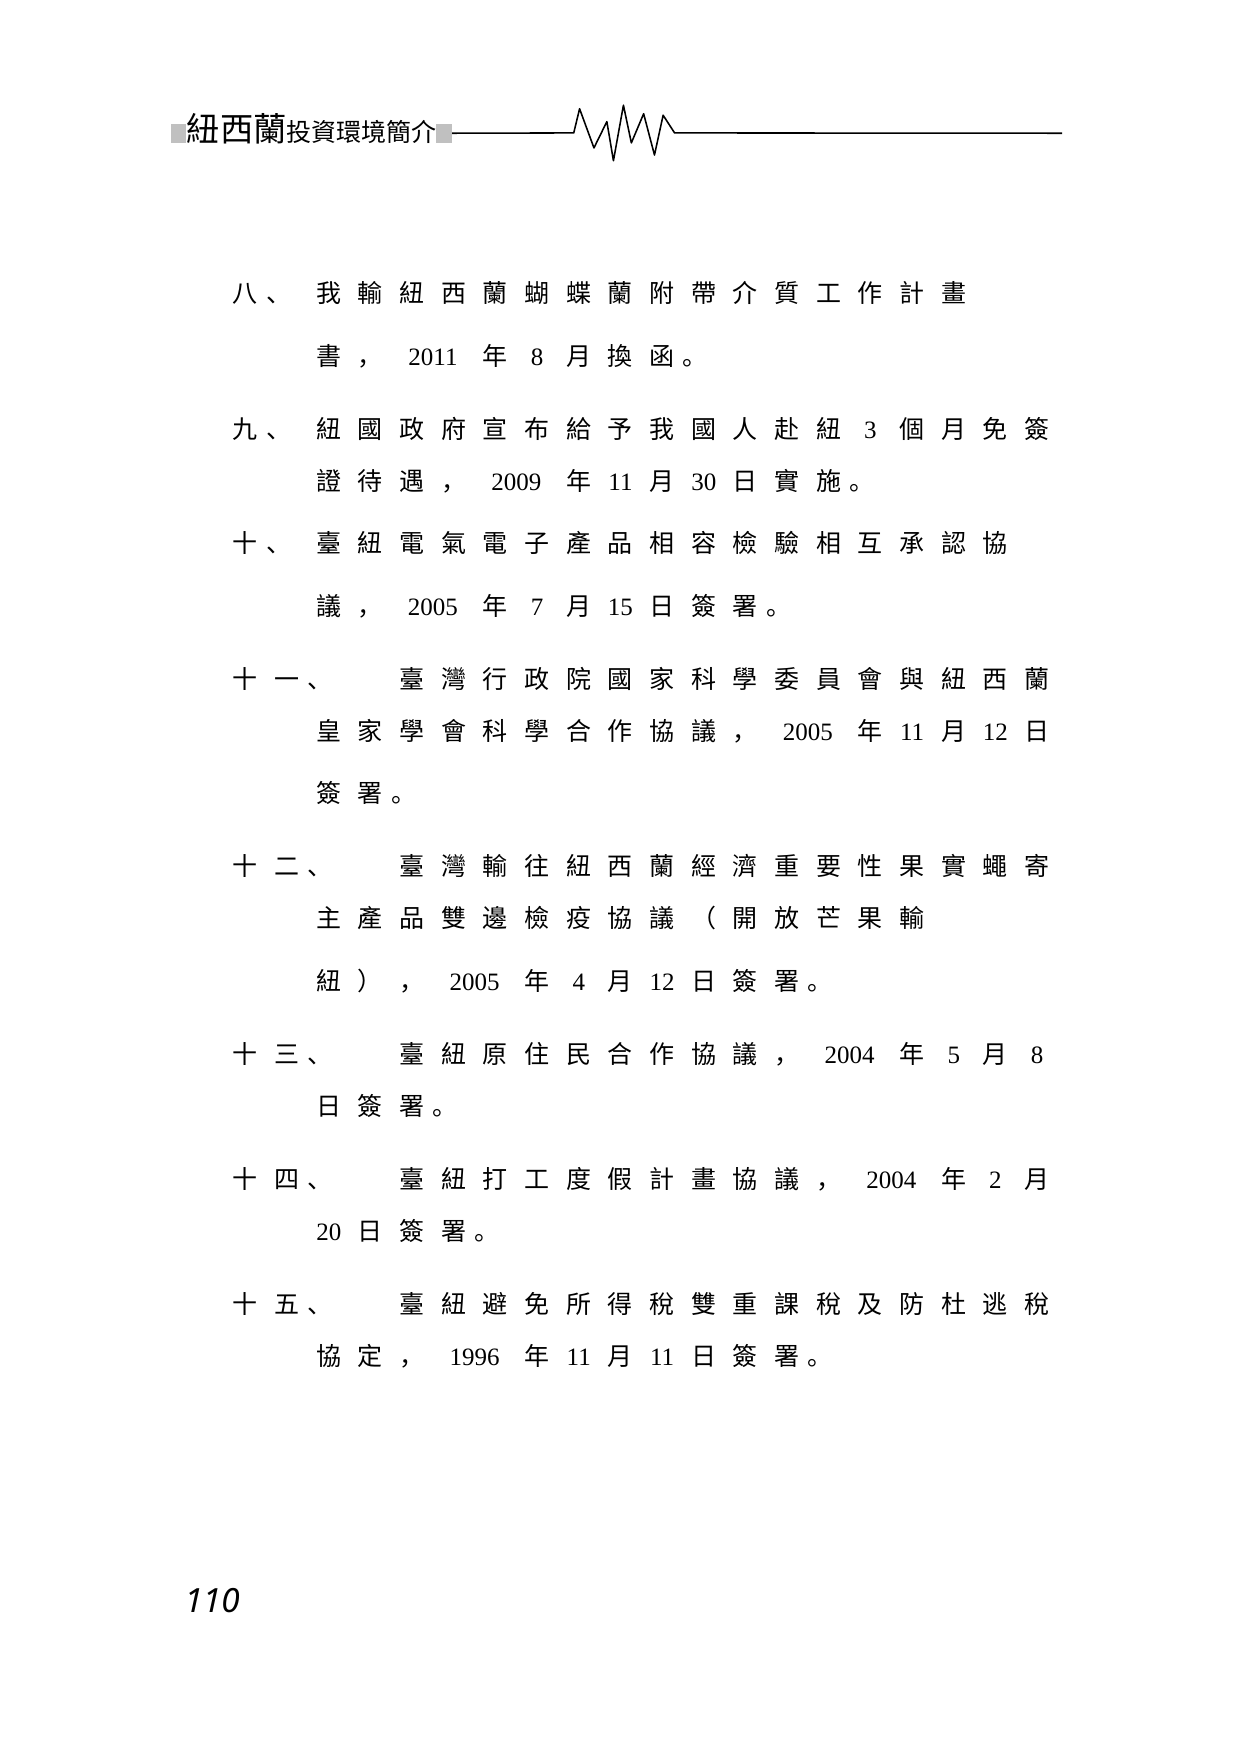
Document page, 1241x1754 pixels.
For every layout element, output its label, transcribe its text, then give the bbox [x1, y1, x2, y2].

text 十二、 臺灣輸往紐西蘭經濟重要性果實蠅寄主產品雙邊檢疫協議（開放芒果輸紐），2005年4月12日簽署。 [207, 813, 1058, 1000]
text 九、紐國政府宣布給予我國人赴紐3個月免簽證待遇，2009年11月30日實施。 [207, 375, 1058, 500]
text 十、臺紐電氣電子產品相容檢驗相互承認協議，2005年7月15日簽署。 [207, 500, 1058, 625]
text 十一、 臺灣行政院國家科學委員會與紐西蘭皇家學會科學合作協議，2005年11月12日簽署。 [207, 625, 1058, 813]
text 十三、 臺紐原住民合作協議，2004年5月8日簽署。 [207, 1000, 1058, 1125]
text 十四、 臺紐打工度假計畫協議，2004年2月20日簽署。 [207, 1125, 1058, 1250]
text 八、我輸紐西蘭蝴蝶蘭附帶介質工作計畫書，2011年8月換函。 [207, 250, 1058, 375]
text 十五、 臺紐避免所得稅雙重課稅及防杜逃稅協定，1996年11月11日簽署。 [207, 1250, 1058, 1375]
